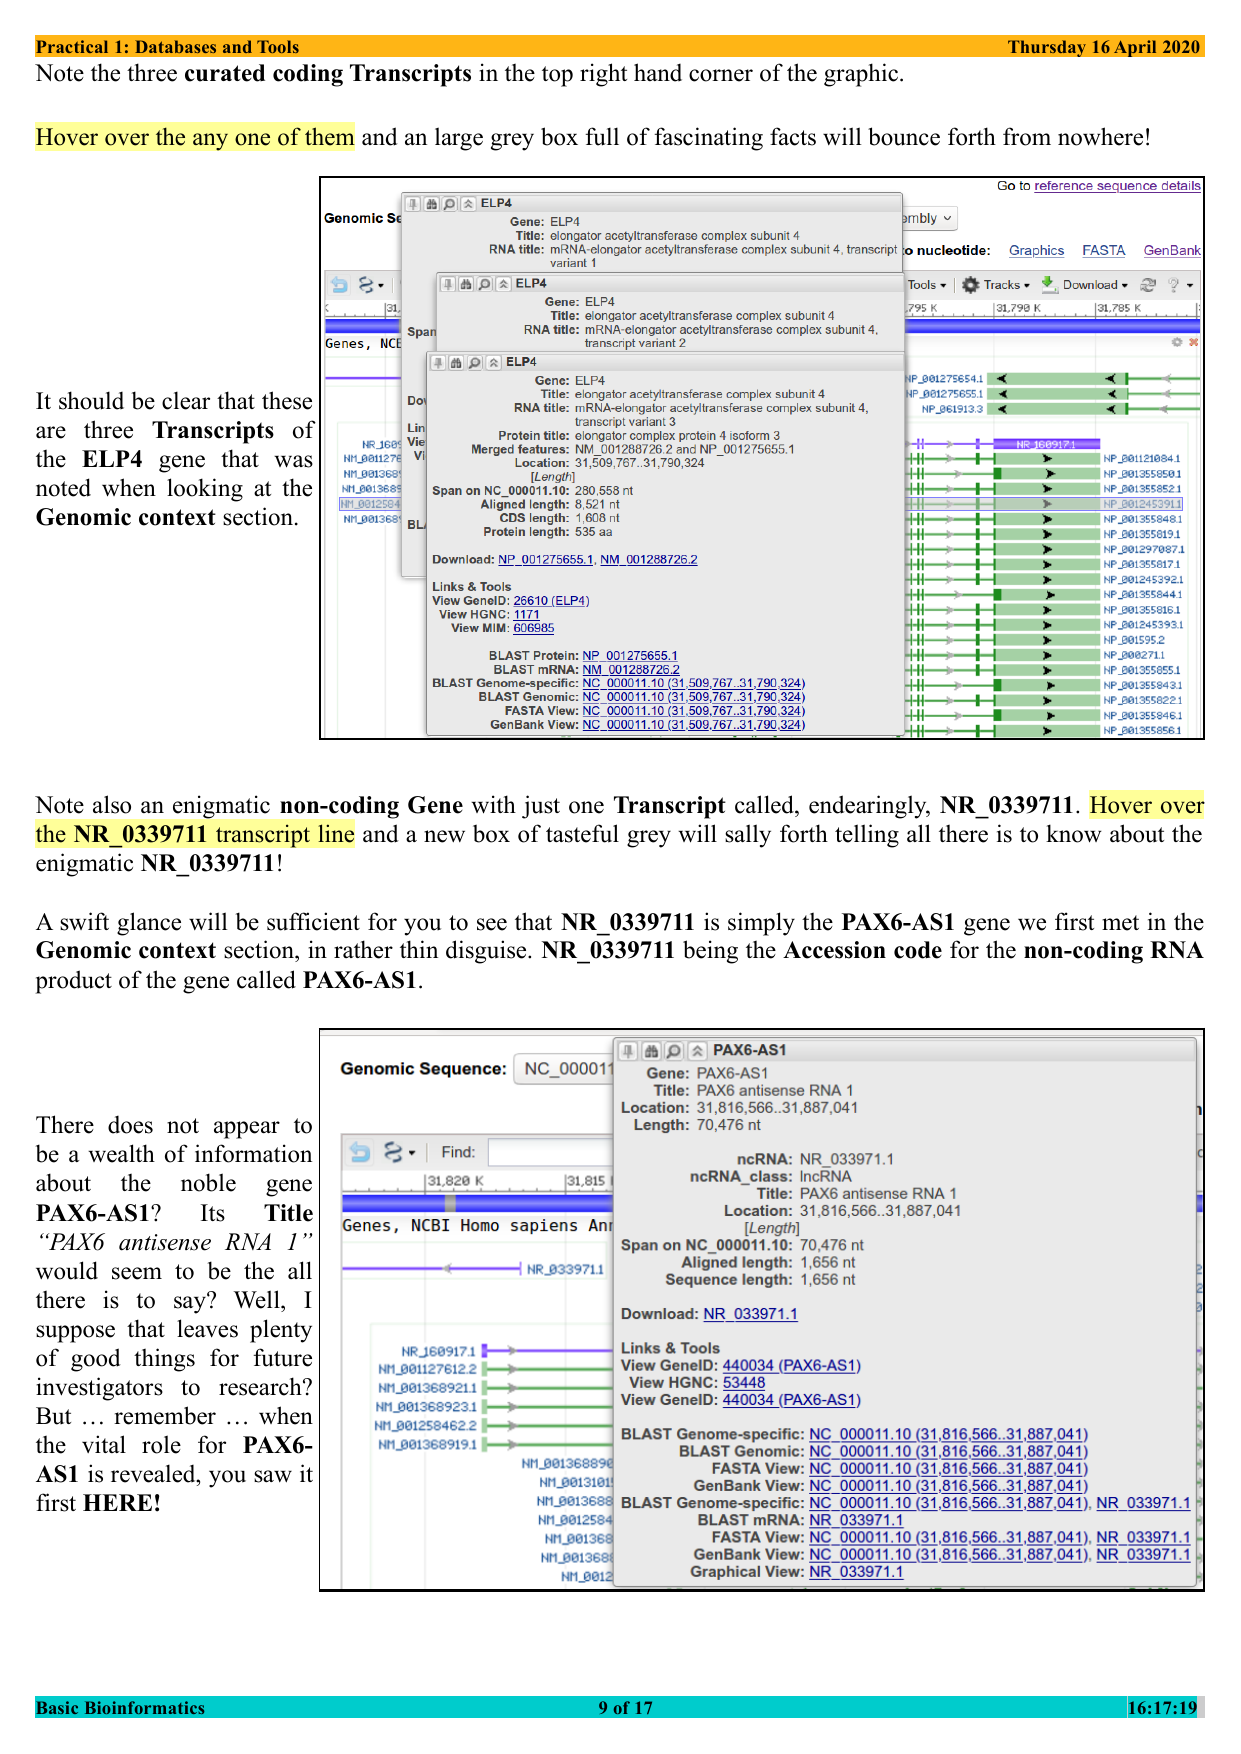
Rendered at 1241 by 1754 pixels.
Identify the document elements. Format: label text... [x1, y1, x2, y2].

text It should be clear that these are three Transcripts of the ELP4 gene that was noted when looking at the Genomic context section. [35, 386, 319, 531]
text Note also an enigmatic non-coding Gene with just one Transcript called, endearingly, NR_0339711. Hover over the NR_0339711 transcript line and a new box of tasteful grey will sally forth telling all there is to know about the enigmatic NR_0339711! [35, 790, 1205, 877]
picture [321, 178, 1203, 738]
text Note the three curated coding Transcripts in the top right hand corner of the graphic. [35, 57, 1205, 87]
text A swift glance will be sufficient for you to see that NR_0339711 is simply the PAX6-AS1 gene we first met in the Genomic context section, in rather thin disguise. NR_0339711 being the Accession code for the non-coding RNA product of the gene called PAX6-AS1. [35, 906, 1205, 993]
text Hover over the any one of them and an large grey box full of fascinating facts will bounce forth from nowhere! [35, 122, 1205, 151]
text There does not appear to be a wealth of information about the noble gene PAX6-AS1? Its Title “PAX6 antisense RNA 1” would seem to be the all there is to say? Well, I suppose that leaves plenty of good things for future investigators to research? But … remember … when the vital role for PAX6-AS1 is revealed, you saw it first HERE! [35, 1110, 319, 1517]
picture [320, 1030, 1203, 1589]
